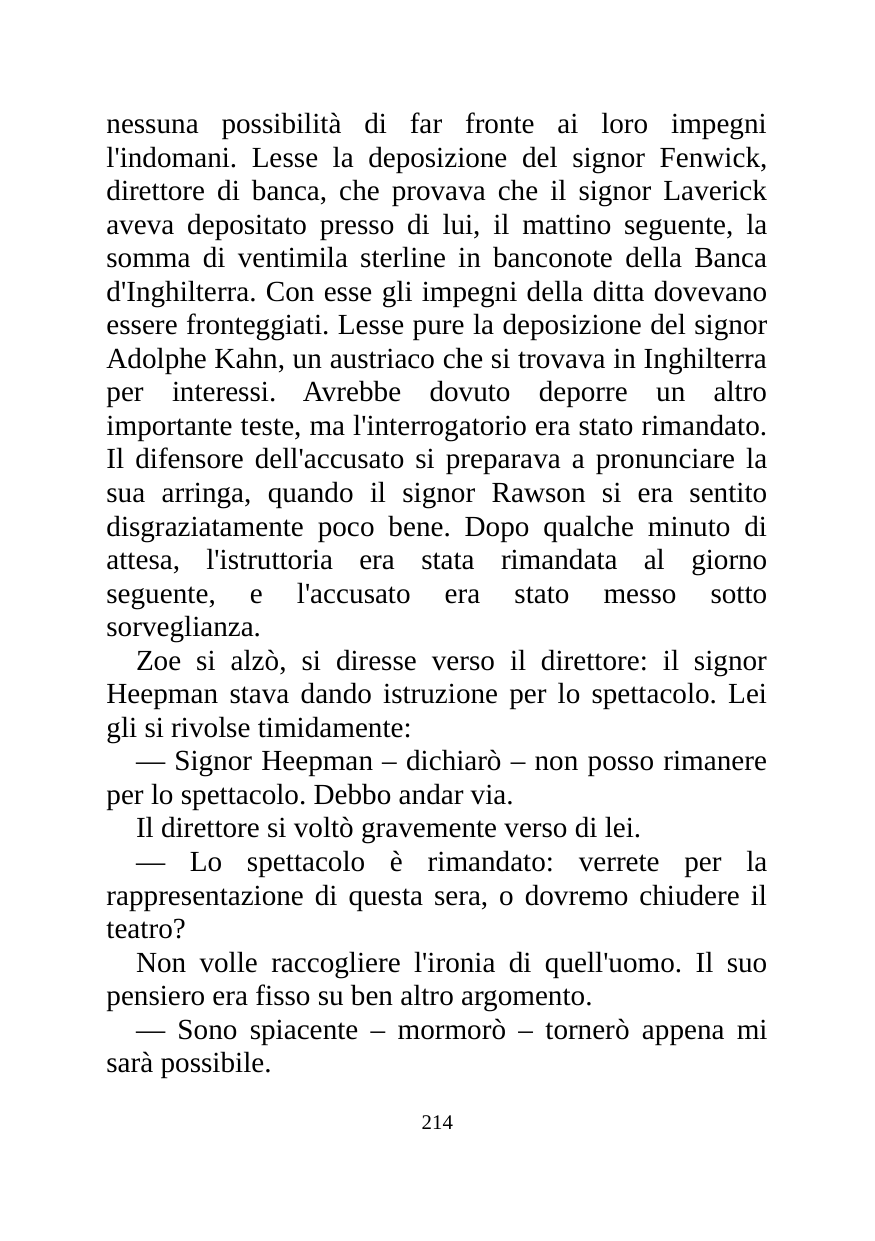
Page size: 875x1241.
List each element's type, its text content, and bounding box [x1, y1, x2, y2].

text nessuna possibilità di far fronte ai loro impegni l'indomani. Lesse la deposizione del signor Fenwick, direttore di banca, che provava che il signor Laverick aveva depositato presso di lui, il mattino seguente, la somma di ventimila sterline in banconote della Banca d'Inghilterra. Con esse gli impegni della ditta dovevano essere fronteggiati. Lesse pure la deposizione del signor Adolphe Kahn, un austriaco che si trovava in Inghilterra per interessi. Avrebbe dovuto deporre un altro importante teste, ma l'interrogatorio era stato rimandato. Il difensore dell'accusato si preparava a pronunciare la sua arringa, quando il signor Rawson si era sentito disgraziatamente poco bene. Dopo qualche minuto di attesa, l'istruttoria era stata rimandata al giorno seguente, e l'accusato era stato messo sotto sorveglianza. [106, 106, 768, 643]
text — Lo spettacolo è rimandato: verrete per la rappresentazione di questa sera, o dovremo chiudere il teatro? [106, 844, 768, 945]
text — Signor Heepman – dichiarò – non posso rimanere per lo spettacolo. Debbo andar via. [106, 743, 768, 811]
text Il direttore si voltò gravemente verso di lei. [106, 811, 768, 844]
text — Sono spiacente – mormorò – tornerò appena mi sarà possibile. [106, 1012, 768, 1079]
text Non volle raccogliere l'ironia di quell'uomo. Il suo pensiero era fisso su ben altro argomento. [106, 945, 768, 1012]
text Zoe si alzò, si diresse verso il direttore: il signor Heepman stava dando istruzione per lo spettacolo. Lei gli si rivolse timidamente: [106, 643, 768, 743]
